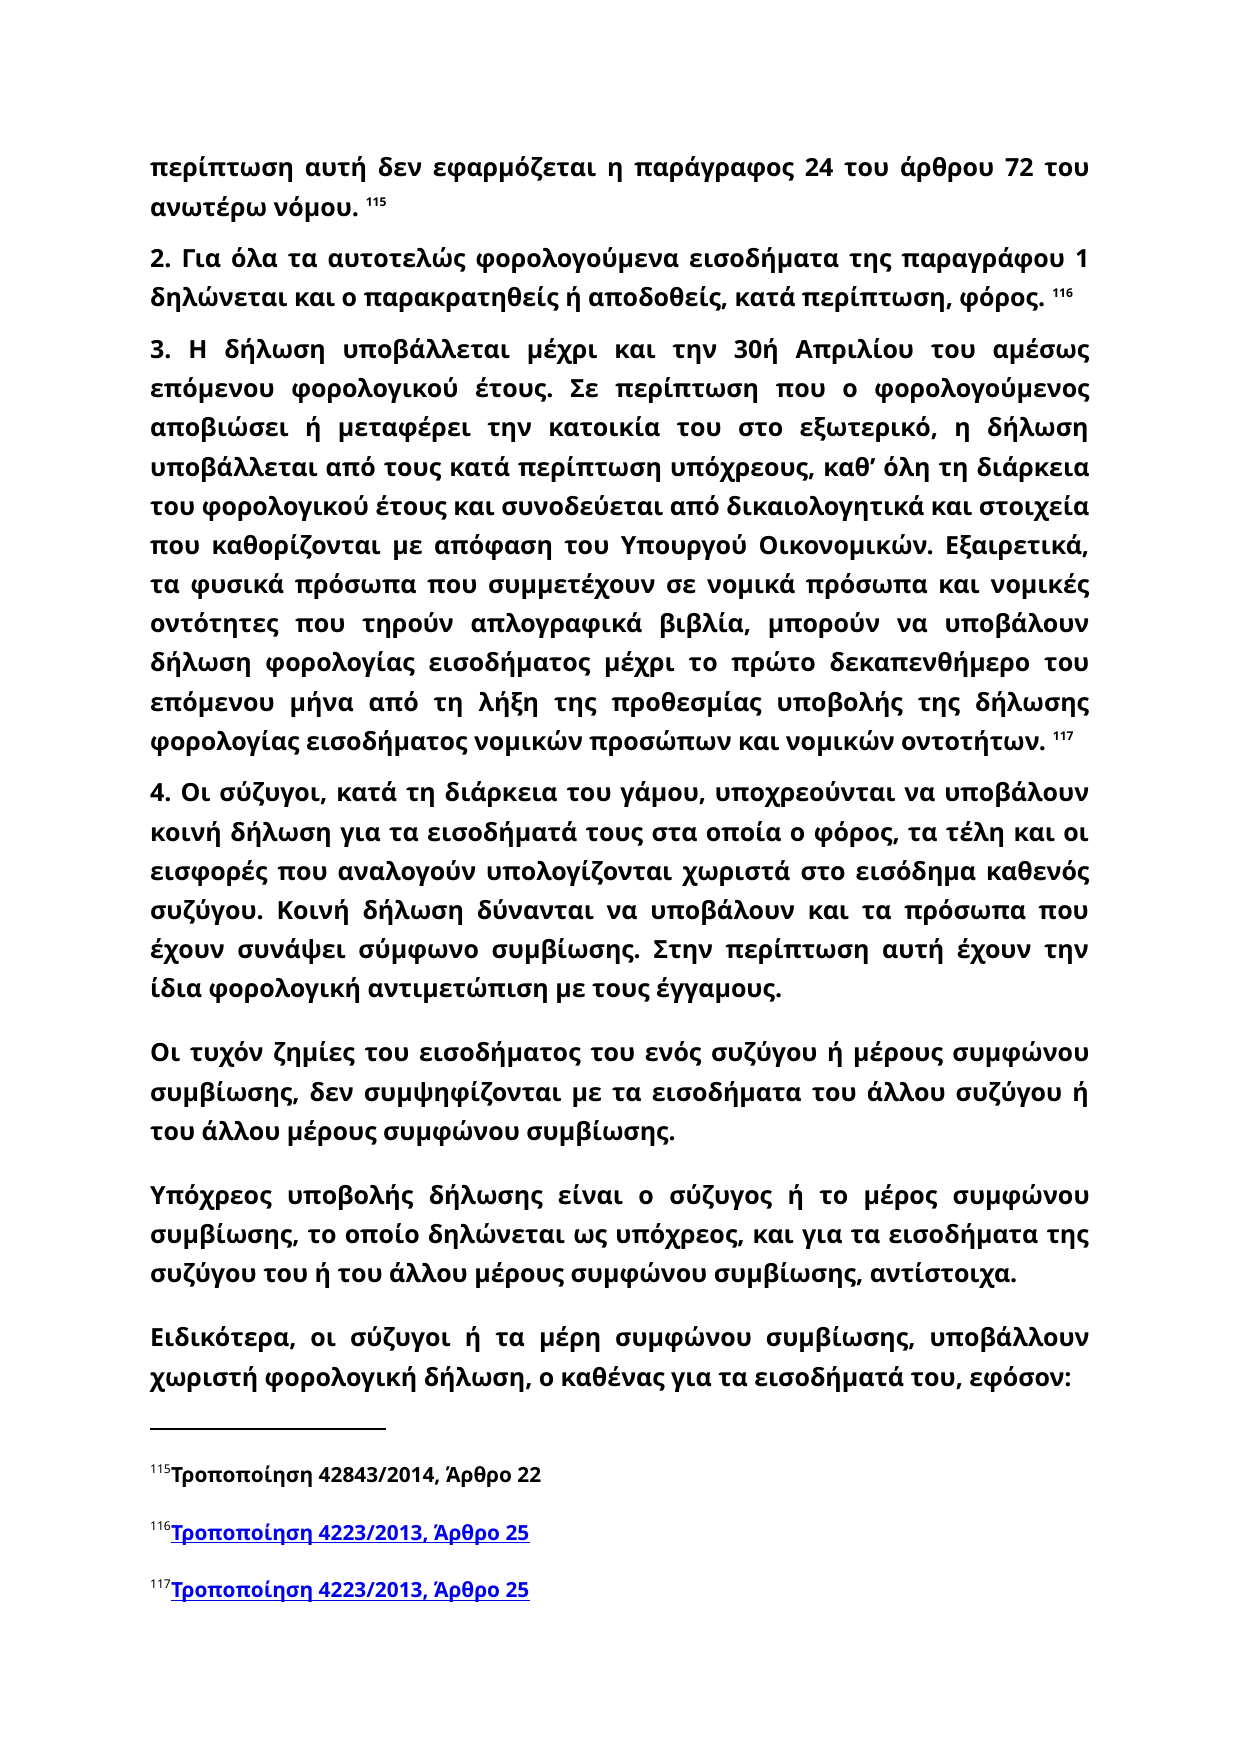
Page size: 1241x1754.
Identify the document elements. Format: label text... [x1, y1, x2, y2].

text Ειδικότερα, οι σύζυγοι ή τα μέρη συμφώνου συμβίωσης, υποβάλλουν χωριστή φορολογική δήλωση, ο καθένας για τα εισοδήματά του, εφόσον: [150, 1320, 1090, 1393]
text Υπόχρεος υποβολής δήλωσης είναι ο σύζυγος ή το μέρος συμφώνου συμβίωσης, το οποίο δηλώνεται ως υπόχρεος, και για τα εισοδήματα της συζύγου του ή του άλλου μέρους συμφώνου συμβίωσης, αντίστοιχα. [150, 1177, 1090, 1290]
text περίπτωση αυτή δεν εφαρμόζεται η παράγραφος 24 του άρθρου 72 του ανωτέρω νόμου. [150, 150, 1090, 223]
text 2. Για όλα τα αυτοτελώς φορολογούμενα εισοδήματα της παραγράφου 1 δηλώνεται και ο παρακρατηθείς ή αποδοθείς, κατά περίπτωση, φόρος. [150, 241, 1090, 314]
text Τροποποίηση 4223/2013, Άρθρο 25 [150, 1518, 1090, 1546]
text Τροποποίηση 42843/2014, Άρθρο 22 [150, 1460, 1090, 1489]
text Τροποποίηση 4223/2013, Άρθρο 25 [150, 1576, 1090, 1604]
text 4. Οι σύζυγοι, κατά τη διάρκεια του γάμου, υποχρεούνται να υποβάλουν κοινή δήλωση για τα εισοδήματά τους στα οποία ο φόρος, τα τέλη και οι εισφορές που αναλογούν υπολογίζονται χωριστά στο εισόδημα καθενός συζύγου. Κοινή δήλωση δύνανται να υποβάλουν και τα πρόσωπα που έχουν συνάψει σύμφωνο συμβίωσης. Στην περίπτωση αυτή έχουν την ίδια φορολογική αντιμετώπιση με τους έγγαμους. [150, 775, 1090, 1005]
text Οι τυχόν ζημίες του εισοδήματος του ενός συζύγου ή μέρους συμφώνου συμβίωσης, δεν συμψηφίζονται με τα εισοδήματα του άλλου συζύγου ή του άλλου μέρους συμφώνου συμβίωσης. [150, 1035, 1090, 1147]
text 3. Η δήλωση υποβάλλεται μέχρι και την 30ή Απριλίου του αμέσως επόμενου φορολογικού έτους. Σε περίπτωση που ο φορολογούμενος αποβιώσει ή μεταφέρει την κατοικία του στο εξωτερικό, η δήλωση υποβάλλεται από τους κατά περίπτωση υπόχρεους, καθ’ όλη τη διάρκεια του φορολογικού έτους και συνοδεύεται από δικαιολογητικά και στοιχεία που καθορίζονται με απόφαση του Υπουργού Οικονομικών. Εξαιρετικά, τα φυσικά πρόσωπα που συμμετέχουν σε νομικά πρόσωπα και νομικές οντότητες που τηρούν απλογραφικά βιβλία, μπορούν να υποβάλουν δήλωση φορολογίας εισοδήματος μέχρι το πρώτο δεκαπενθήμερο του επόμενου μήνα από τη λήξη της προθεσμίας υποβολής της δήλωσης φορολογίας εισοδήματος νομικών προσώπων και νομικών οντοτήτων. [150, 332, 1090, 757]
